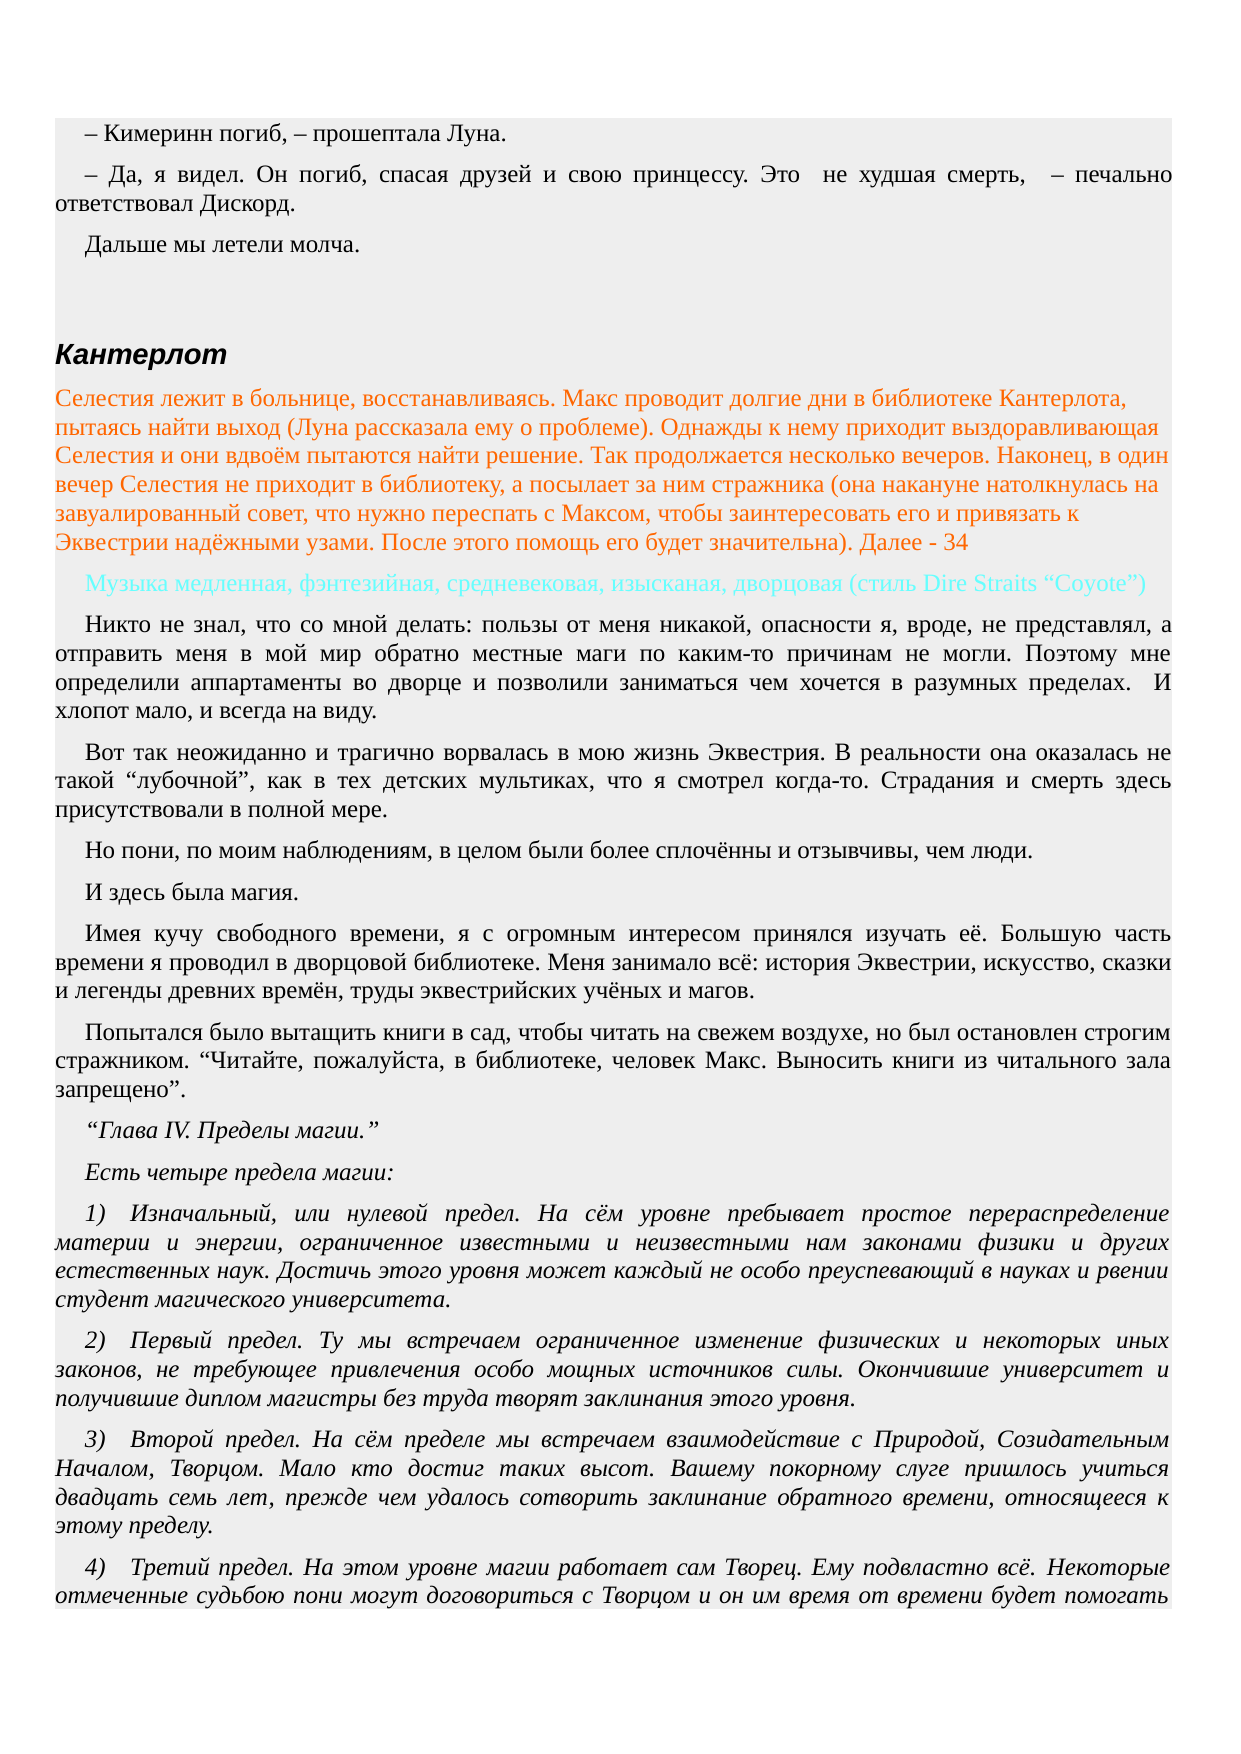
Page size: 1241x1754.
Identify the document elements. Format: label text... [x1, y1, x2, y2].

text Селестия лежит в больнице, восстанавливаясь. Макс проводит долгие дни в библиотеке Кантерлота, пытаясь найти выход (Луна рассказала ему о проблеме). Однажды к нему приходит выздоравливающая Селестия и они вдвоём пытаются найти решение. Так продолжается несколько вечеров. Наконец, в один вечер Селестия не приходит в библиотеку, а посылает за ним стражника (она накануне натолкнулась на завуалированный совет, что нужно переспать с Максом, чтобы заинтересовать его и привязать к Эквестрии надёжными узами. После этого помощь его будет значительна). Далее - 34 [55, 383, 1172, 555]
text – Кимеринн погиб, – прошептала Луна. [55, 118, 1172, 147]
text Дальше мы летели молча. [55, 229, 1172, 258]
text Но пони, по моим наблюдениям, в целом были более сплочённы и отзывчивы, чем люди. [55, 835, 1172, 864]
text Вот так неожиданно и трагично ворвалась в мою жизнь Эквестрия. В реальности она оказалась не такой “лубочной”, как в тех детских мультиках, что я смотрел когда-то. Страдания и смерть здесь присутствовали в полной мере. [55, 737, 1172, 823]
text Никто не знал, что со мной делать: пользы от меня никакой, опасности я, вроде, не представлял, а отправить меня в мой мир обратно местные маги по каким-то причинам не могли. Поэтому мне определили аппартаменты во дворце и позволили заниматься чем хочется в разумных пределах. И хлопот мало, и всегда на виду. [55, 609, 1172, 724]
text Попытался было вытащить книги в сад, чтобы читать на свежем воздухе, но был остановлен строгим стражником. “Читайте, пожалуйста, в библиотеке, человек Макс. Выносить книги из читального зала запрещено”. [55, 1017, 1172, 1103]
list Второй предел. На сём пределе мы встречаем взаимодействие с Природой, Созидательным Началом, Творцом. Мало кто достиг таких высот. Вашему покорному слуге пришлось учиться двадцать семь лет, прежде чем удалось сотворить заклинание обратного времени, относящееся к этому пределу. [55, 1424, 1172, 1539]
text – Да, я видел. Он погиб, спасая друзей и свою принцессу. Это не худшая смерть, – печально ответствовал Дискорд. [55, 159, 1172, 217]
list Первый предел. Ту мы встречаем ограниченное изменение физических и некоторых иных законов, не требующее привлечения особо мощных источников силы. Окончившие университет и получившие диплом магистры без труда творят заклинания этого уровня. [55, 1325, 1172, 1412]
text “Глава IV. Пределы магии.” [55, 1115, 1172, 1144]
text Музыка медленная, фэнтезийная, средневековая, изысканая, дворцовая (стиль Dire Straits “Coyote”) [55, 568, 1172, 597]
list Третий предел. На этом уровне магии работает сам Творец. Ему подвластно всё. Некоторые отмеченные судьбою пони могут договориться с Творцом и он им время от времени будет помогать [55, 1552, 1172, 1609]
text И здесь была магия. [55, 877, 1172, 905]
text Есть четыре предела магии: [55, 1157, 1172, 1185]
text Имея кучу свободного времени, я с огромным интересом принялся изучать её. Большую часть времени я проводил в дворцовой библиотеке. Меня занимало всё: история Эквестрии, искусство, сказки и легенды древних времён, труды эквестрийских учёных и магов. [55, 918, 1172, 1004]
list Изначальный, или нулевой предел. На сём уровне пребывает простое перераспределение материи и энергии, ограниченное известными и неизвестными нам законами физики и других естественных наук. Достичь этого уровня может каждый не особо преуспевающий в науках и рвении студент магического университета. [55, 1198, 1172, 1313]
subtitle Кантерлот [55, 337, 1172, 370]
